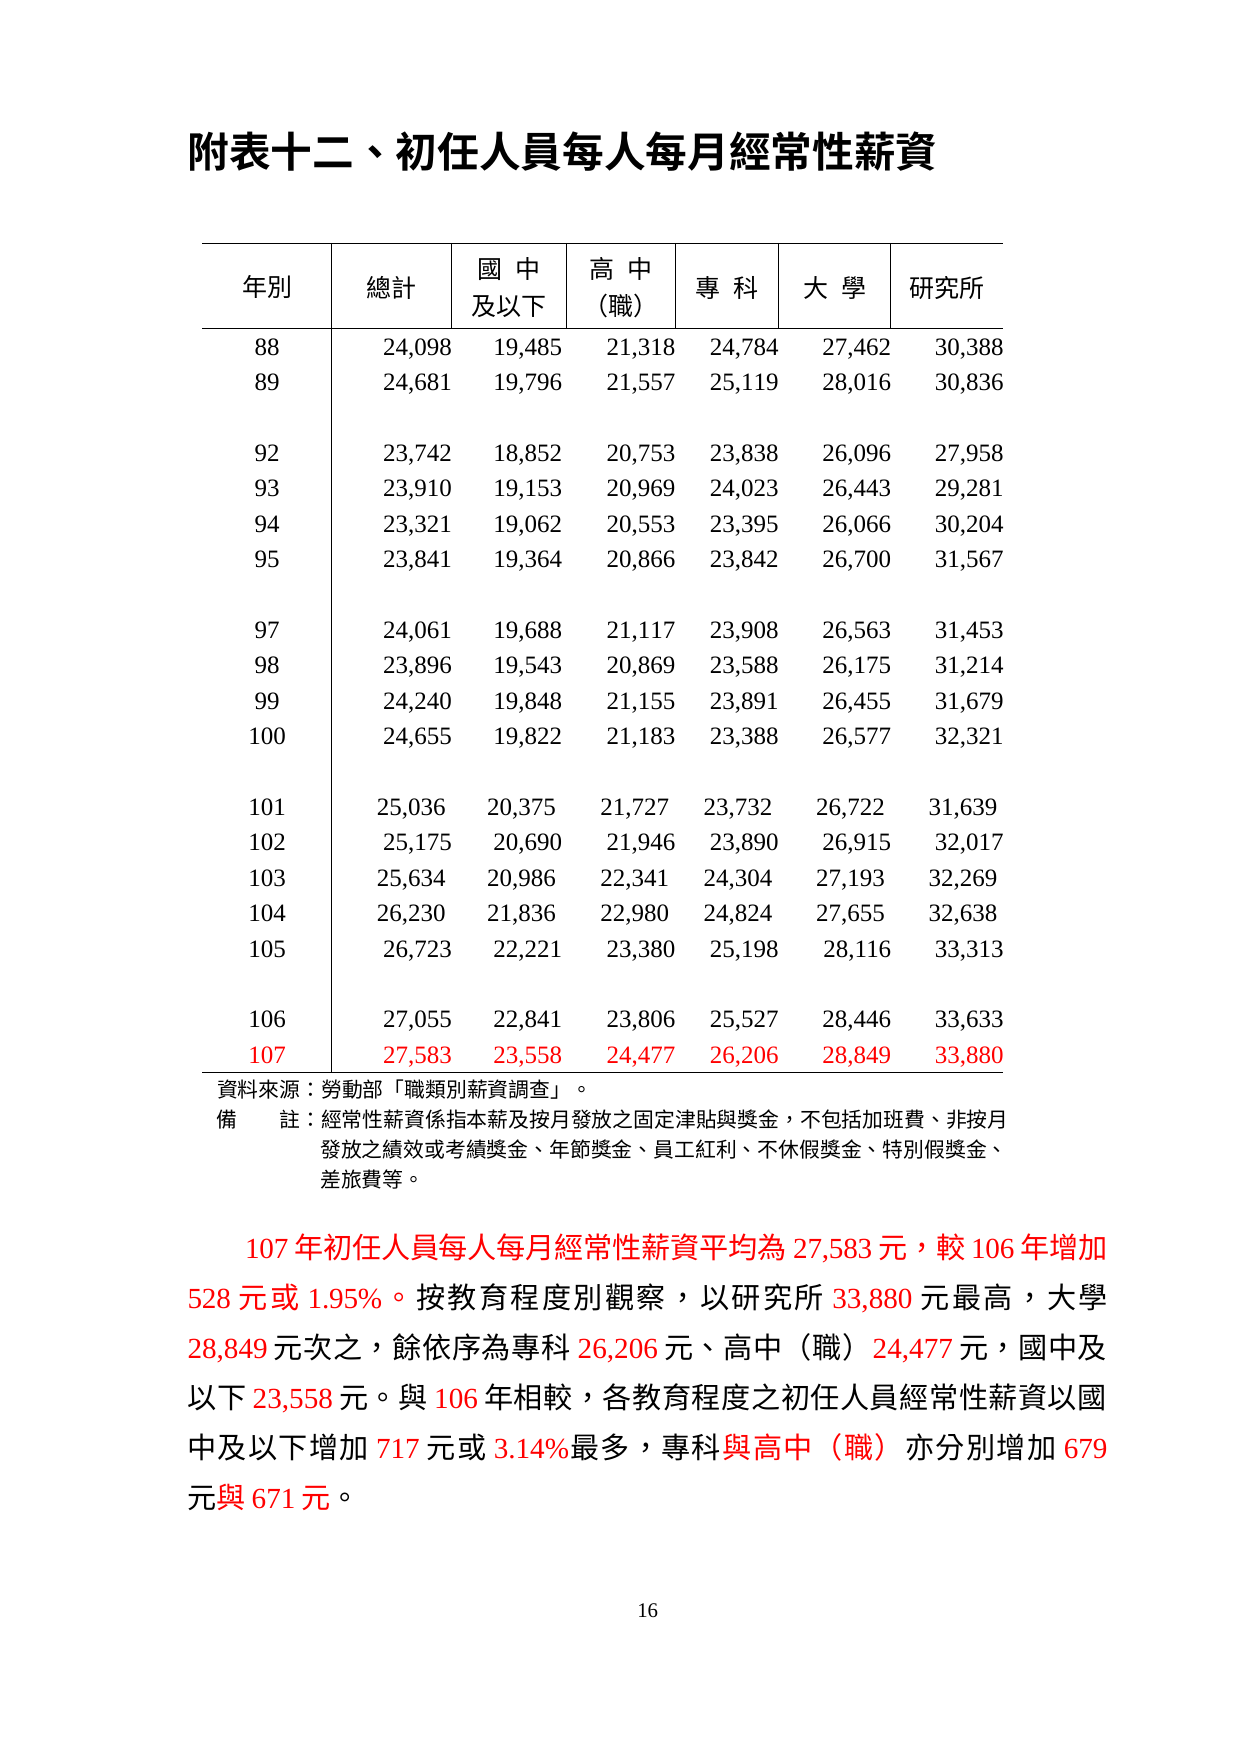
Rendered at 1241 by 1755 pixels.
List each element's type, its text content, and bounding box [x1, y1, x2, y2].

table_cell 26,577 [778, 718, 891, 753]
table_cell 100 [202, 718, 331, 753]
table_cell 19,062 [452, 505, 562, 541]
text 附表十二、初任人員每人每月經常性薪資 [187, 134, 1107, 176]
table_cell [452, 966, 562, 1001]
table_cell 19,364 [452, 541, 562, 576]
table_header 總計 [332, 244, 451, 328]
table_cell 23,908 [675, 612, 778, 647]
table_cell 32,017 [891, 824, 1003, 859]
table_cell 23,742 [332, 435, 452, 470]
table_header 國 中 及以下 [452, 244, 566, 328]
table_cell 19,688 [452, 612, 562, 647]
table_cell 107 [202, 1037, 331, 1072]
table_cell 94 [202, 505, 331, 541]
table_cell 21,318 [562, 329, 675, 364]
table_cell 26,722 [778, 789, 891, 824]
table_cell 23,588 [675, 647, 778, 682]
table_cell 23,890 [675, 824, 778, 859]
table_cell 28,016 [778, 364, 891, 399]
table_cell 97 [202, 612, 331, 647]
table_cell [675, 399, 778, 434]
table_cell [452, 399, 562, 434]
table_cell 33,313 [891, 930, 1003, 966]
table_cell [332, 576, 452, 612]
table_cell [778, 399, 891, 434]
table_cell 19,848 [452, 683, 562, 718]
table_cell 31,453 [891, 612, 1003, 647]
table_cell [778, 576, 891, 612]
table_cell 103 [202, 860, 331, 895]
table_cell 26,915 [778, 824, 891, 859]
table_cell 23,841 [332, 541, 452, 576]
table_cell 23,806 [562, 1001, 675, 1037]
table_cell 22,980 [562, 895, 675, 930]
table_cell 104 [202, 895, 331, 930]
table_cell 23,910 [332, 470, 452, 505]
table_header 研究所 [891, 244, 1003, 328]
table_cell 24,098 [332, 329, 452, 364]
table_cell 25,527 [675, 1001, 778, 1037]
table_cell 89 [202, 364, 331, 399]
table_cell 21,946 [562, 824, 675, 859]
table_cell [891, 399, 1003, 434]
table_cell 20,986 [452, 860, 562, 895]
table_cell 23,380 [562, 930, 675, 966]
table_cell 27,462 [778, 329, 891, 364]
table_cell 33,880 [891, 1037, 1003, 1072]
table_cell 23,321 [332, 505, 452, 541]
table_cell 23,896 [332, 647, 452, 682]
table_cell [675, 576, 778, 612]
table_cell 25,175 [332, 824, 452, 859]
table_cell [675, 753, 778, 789]
table_cell 24,784 [675, 329, 778, 364]
table_cell 19,485 [452, 329, 562, 364]
table_cell [202, 753, 331, 789]
table_cell 92 [202, 435, 331, 470]
table_cell 28,849 [778, 1037, 891, 1072]
table_cell 23,395 [675, 505, 778, 541]
table_cell 31,567 [891, 541, 1003, 576]
table_cell 23,732 [675, 789, 778, 824]
table_cell 21,117 [562, 612, 675, 647]
table_cell 26,443 [778, 470, 891, 505]
text 107年初任人員每人每月經常性薪資平均為27,583元，較106年增加528元或1.95%。按教育程度別觀察，以研究所33,880元最高，大學28,849元次之，餘依序為專科26,206元、高中（職）24,477元，國中及以下23,558元。與106年相較，各教育程度之初任人員經常性薪資以國中及以下增加717元或3.14%最多，專科與高中（職）亦分別增加679元與671元。 [187, 1219, 1107, 1519]
table_cell 20,553 [562, 505, 675, 541]
table_cell 106 [202, 1001, 331, 1037]
table_cell [332, 399, 452, 434]
table_cell 32,321 [891, 718, 1003, 753]
table_header 年別 [202, 244, 331, 328]
table_cell 24,023 [675, 470, 778, 505]
table_cell [202, 966, 331, 1001]
table_cell 24,061 [332, 612, 452, 647]
table_cell [562, 966, 675, 1001]
table_cell [891, 753, 1003, 789]
table_cell 19,153 [452, 470, 562, 505]
table_cell 95 [202, 541, 331, 576]
table_cell 88 [202, 329, 331, 364]
table_cell [562, 576, 675, 612]
table_cell 98 [202, 647, 331, 682]
table_cell 19,796 [452, 364, 562, 399]
table_header 高 中 （職） [567, 244, 675, 328]
table_cell 26,455 [778, 683, 891, 718]
table_cell [891, 966, 1003, 1001]
table_cell 25,634 [332, 860, 452, 895]
table_cell 31,639 [891, 789, 1003, 824]
table_cell [562, 753, 675, 789]
table_cell 22,841 [452, 1001, 562, 1037]
table_cell 33,633 [891, 1001, 1003, 1037]
table_cell 102 [202, 824, 331, 859]
table_cell [332, 753, 452, 789]
table_cell 27,583 [332, 1037, 452, 1072]
table_cell 26,066 [778, 505, 891, 541]
table_cell [202, 399, 331, 434]
table_cell 19,822 [452, 718, 562, 753]
table_cell 23,842 [675, 541, 778, 576]
table_cell 21,557 [562, 364, 675, 399]
table_cell 31,679 [891, 683, 1003, 718]
table_cell [778, 966, 891, 1001]
table_cell 29,281 [891, 470, 1003, 505]
table_cell 26,563 [778, 612, 891, 647]
table_cell 21,836 [452, 895, 562, 930]
table_cell 25,198 [675, 930, 778, 966]
table_cell 24,240 [332, 683, 452, 718]
table_cell 30,388 [891, 329, 1003, 364]
table_cell 28,446 [778, 1001, 891, 1037]
table_header 大 學 [779, 244, 890, 328]
table_cell [675, 966, 778, 1001]
table_cell 24,304 [675, 860, 778, 895]
table_cell 20,375 [452, 789, 562, 824]
table_cell 23,388 [675, 718, 778, 753]
table_cell [778, 753, 891, 789]
table_cell 22,221 [452, 930, 562, 966]
table_cell 93 [202, 470, 331, 505]
table_cell 20,753 [562, 435, 675, 470]
table_cell [891, 576, 1003, 612]
table_cell 24,824 [675, 895, 778, 930]
table_cell 21,183 [562, 718, 675, 753]
table_cell 18,852 [452, 435, 562, 470]
table_cell 30,836 [891, 364, 1003, 399]
table_cell 105 [202, 930, 331, 966]
table_cell [452, 576, 562, 612]
text 備 註：經常性薪資係指本薪及按月發放之固定津貼與獎金，不包括加班費、非按月發放之績效或考績獎金、年節獎金、員工紅利、不休假獎金、特別假獎金、差旅費等。 [217, 1103, 1014, 1194]
table_cell 26,700 [778, 541, 891, 576]
table_cell 19,543 [452, 647, 562, 682]
table_cell 20,969 [562, 470, 675, 505]
table_cell 28,116 [778, 930, 891, 966]
text 資料來源：勞動部「職類別薪資調查」。 [187, 1073, 1107, 1103]
table_cell 23,838 [675, 435, 778, 470]
table_cell 20,690 [452, 824, 562, 859]
table_cell 27,655 [778, 895, 891, 930]
table_cell 30,204 [891, 505, 1003, 541]
table_cell 25,119 [675, 364, 778, 399]
table_cell 20,866 [562, 541, 675, 576]
table_cell 24,681 [332, 364, 452, 399]
table_cell 23,891 [675, 683, 778, 718]
table_cell 99 [202, 683, 331, 718]
table_cell 26,096 [778, 435, 891, 470]
table_cell 24,477 [562, 1037, 675, 1072]
table_cell 26,206 [675, 1037, 778, 1072]
table_cell 25,036 [332, 789, 452, 824]
table_cell 22,341 [562, 860, 675, 895]
table_cell 101 [202, 789, 331, 824]
table_cell 27,193 [778, 860, 891, 895]
table_cell 32,638 [891, 895, 1003, 930]
table_cell [452, 753, 562, 789]
table_cell 31,214 [891, 647, 1003, 682]
table_cell 21,727 [562, 789, 675, 824]
table_cell 24,655 [332, 718, 452, 753]
table_cell 26,723 [332, 930, 452, 966]
table_header 專 科 [676, 244, 778, 328]
table_cell 21,155 [562, 683, 675, 718]
table_cell 23,558 [452, 1037, 562, 1072]
table_cell 26,230 [332, 895, 452, 930]
table_cell 20,869 [562, 647, 675, 682]
table_cell [562, 399, 675, 434]
table_cell [332, 966, 452, 1001]
table_cell 27,958 [891, 435, 1003, 470]
table_cell [202, 576, 331, 612]
table_cell 27,055 [332, 1001, 452, 1037]
table_cell 32,269 [891, 860, 1003, 895]
table_cell 26,175 [778, 647, 891, 682]
